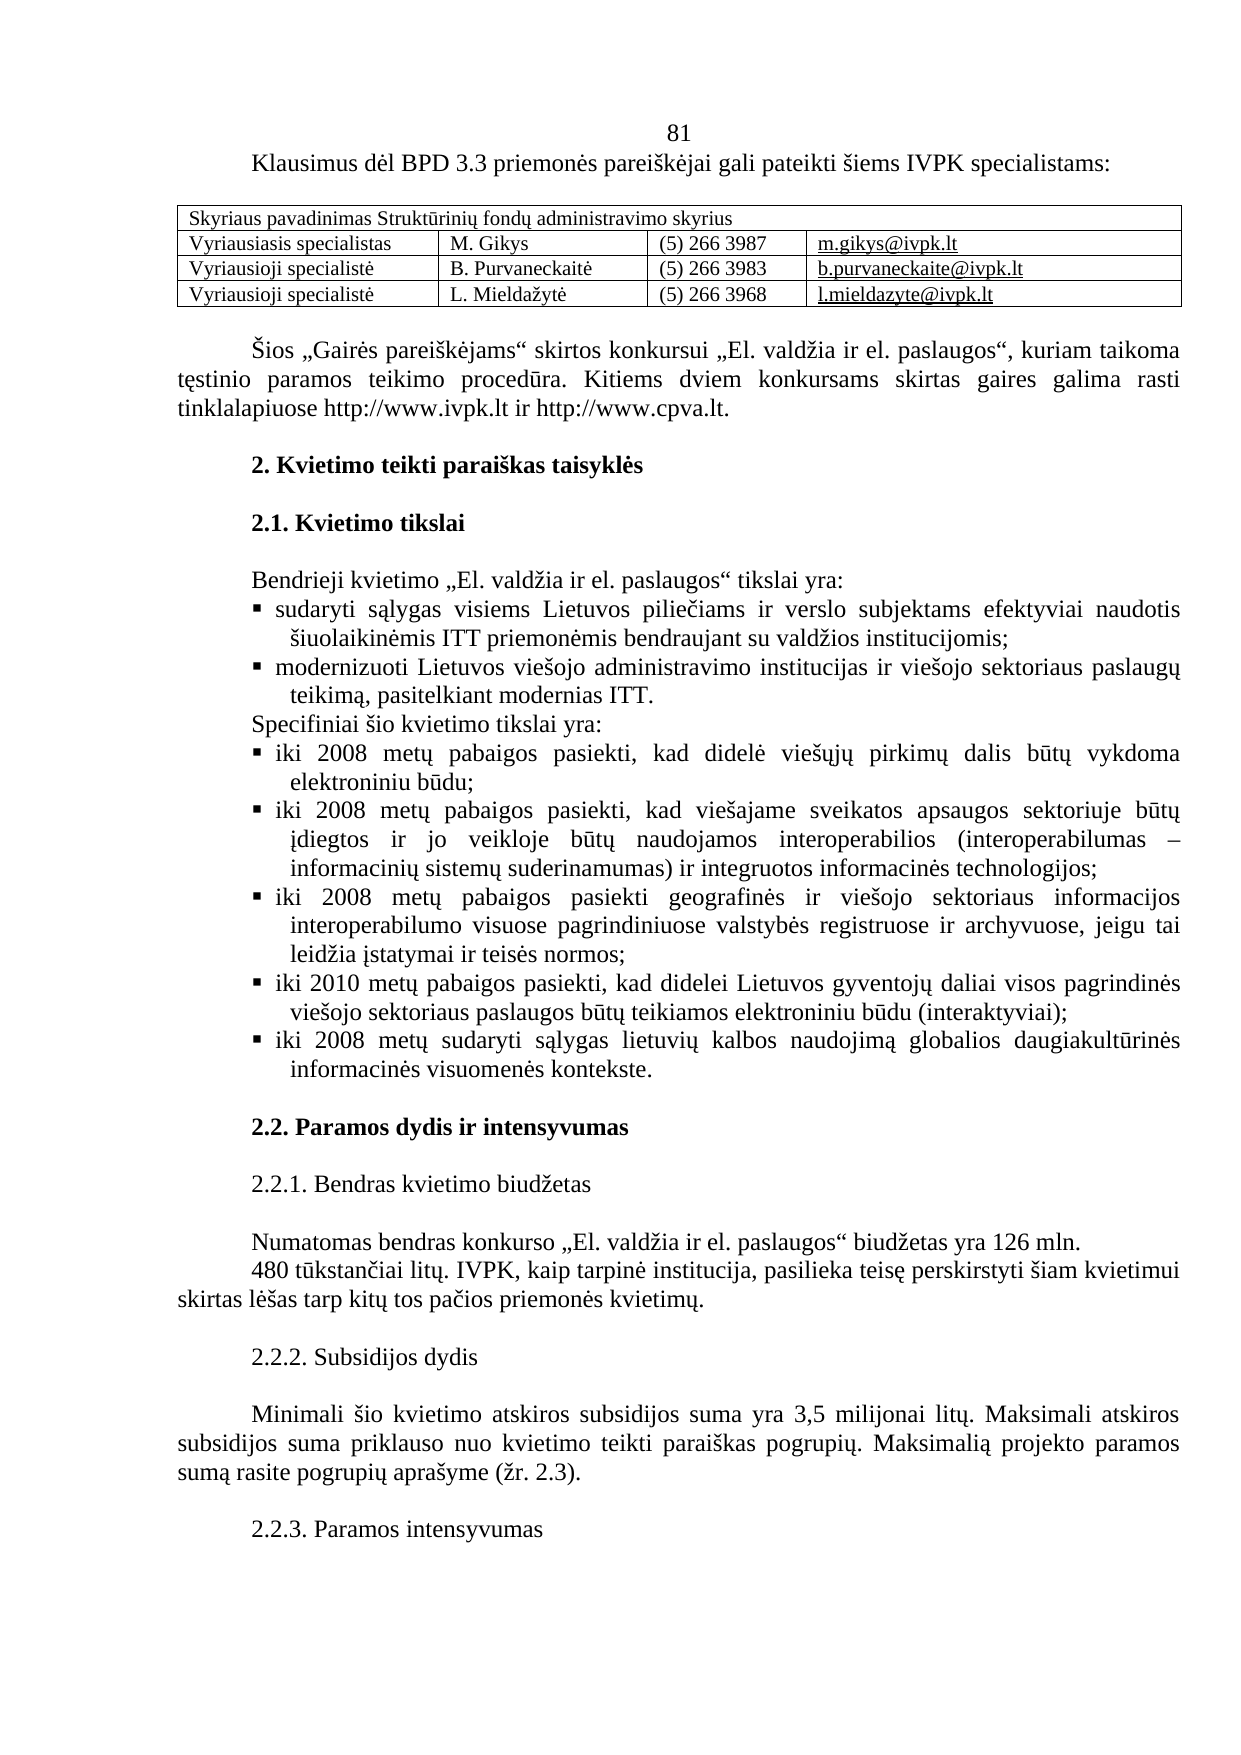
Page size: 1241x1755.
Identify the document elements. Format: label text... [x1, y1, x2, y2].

text Specifiniai šio kvietimo tikslai yra: [177, 709, 1181, 738]
table_cell b.purvaneckaite@ivpk.lt [807, 256, 1181, 280]
text modernizuoti Lietuvos viešojo administravimo institucijas ir viešojo sektoriaus paslaugų teikimą, pasitelkiant modernias ITT. [251, 652, 1181, 709]
text Šios „Gairės pareiškėjams“ skirtos konkursui „El. valdžia ir el. paslaugos“, kuriam taikoma tęstinio paramos teikimo procedūra. Kitiems dviem konkursams skirtas gaires galima rasti tinklalapiuose http://www.ivpk.lt ir http://www.cpva.lt. [177, 335, 1181, 422]
table_cell Vyriausioji specialistė [178, 281, 438, 306]
table_cell (5) 266 3983 [648, 256, 806, 280]
text 2.2.2. Subsidijos dydis [177, 1342, 1181, 1370]
text iki 2010 metų pabaigos pasiekti, kad didelei Lietuvos gyventojų daliai visos pagrindinės viešojo sektoriaus paslaugos būtų teikiamos elektroniniu būdu (interaktyviai); [251, 968, 1181, 1025]
text 2.2. Paramos dydis ir intensyvumas [177, 1112, 1181, 1140]
text iki 2008 metų pabaigos pasiekti geografinės ir viešojo sektoriaus informacijos interoperabilumo visuose pagrindiniuose valstybės registruose ir archyvuose, jeigu tai leidžia įstatymai ir teisės normos; [251, 882, 1181, 968]
text 480 tūkstančiai litų. IVPK, kaip tarpinė institucija, pasilieka teisę perskirstyti šiam kvietimui skirtas lėšas tarp kitų tos pačios priemonės kvietimų. [177, 1255, 1181, 1313]
text Klausimus dėl BPD 3.3 priemonės pareiškėjai gali pateikti šiems IVPK specialistams: [177, 148, 1181, 176]
table_cell Vyriausiasis specialistas [178, 231, 438, 255]
table_cell Vyriausioji specialistė [178, 256, 438, 280]
table_cell m.gikys@ivpk.lt [807, 231, 1181, 255]
text iki 2008 metų sudaryti sąlygas lietuvių kalbos naudojimą globalios daugiakultūrinės informacinės visuomenės kontekste. [251, 1025, 1181, 1083]
table_cell (5) 266 3968 [648, 281, 806, 306]
text iki 2008 metų pabaigos pasiekti, kad viešajame sveikatos apsaugos sektoriuje būtų įdiegtos ir jo veikloje būtų naudojamos interoperabilios (interoperabilumas – informacinių sistemų suderinamumas) ir integruotos informacinės technologijos; [251, 795, 1181, 882]
table_cell B. Purvaneckaitė [439, 256, 647, 280]
table_cell (5) 266 3987 [648, 231, 806, 255]
text 2.2.1. Bendras kvietimo biudžetas [177, 1169, 1181, 1198]
text 2.1. Kvietimo tikslai [177, 508, 1181, 537]
text 2. Kvietimo teikti paraiškas taisyklės [177, 450, 1181, 479]
text Minimali šio kvietimo atskiros subsidijos suma yra 3,5 milijonai litų. Maksimali atskiros subsidijos suma priklauso nuo kvietimo teikti paraiškas pogrupių. Maksimalią projekto paramos sumą rasite pogrupių aprašyme (žr. 2.3). [177, 1399, 1181, 1485]
text Bendrieji kvietimo „El. valdžia ir el. paslaugos“ tikslai yra: [177, 565, 1181, 594]
table_cell M. Gikys [439, 231, 647, 255]
text Numatomas bendras konkurso „El. valdžia ir el. paslaugos“ biudžetas yra 126 mln. [177, 1227, 1181, 1255]
table_cell L. Mieldažytė [439, 281, 647, 306]
text sudaryti sąlygas visiems Lietuvos piliečiams ir verslo subjektams efektyviai naudotis šiuolaikinėmis ITT priemonėmis bendraujant su valdžios institucijomis; [251, 594, 1181, 652]
table_cell l.mieldazyte@ivpk.lt [807, 281, 1181, 306]
text 2.2.3. Paramos intensyvumas [177, 1514, 1181, 1543]
text iki 2008 metų pabaigos pasiekti, kad didelė viešųjų pirkimų dalis būtų vykdoma elektroniniu būdu; [251, 738, 1181, 795]
table_header Skyriaus pavadinimas Struktūrinių fondų administravimo skyrius [178, 206, 1181, 230]
